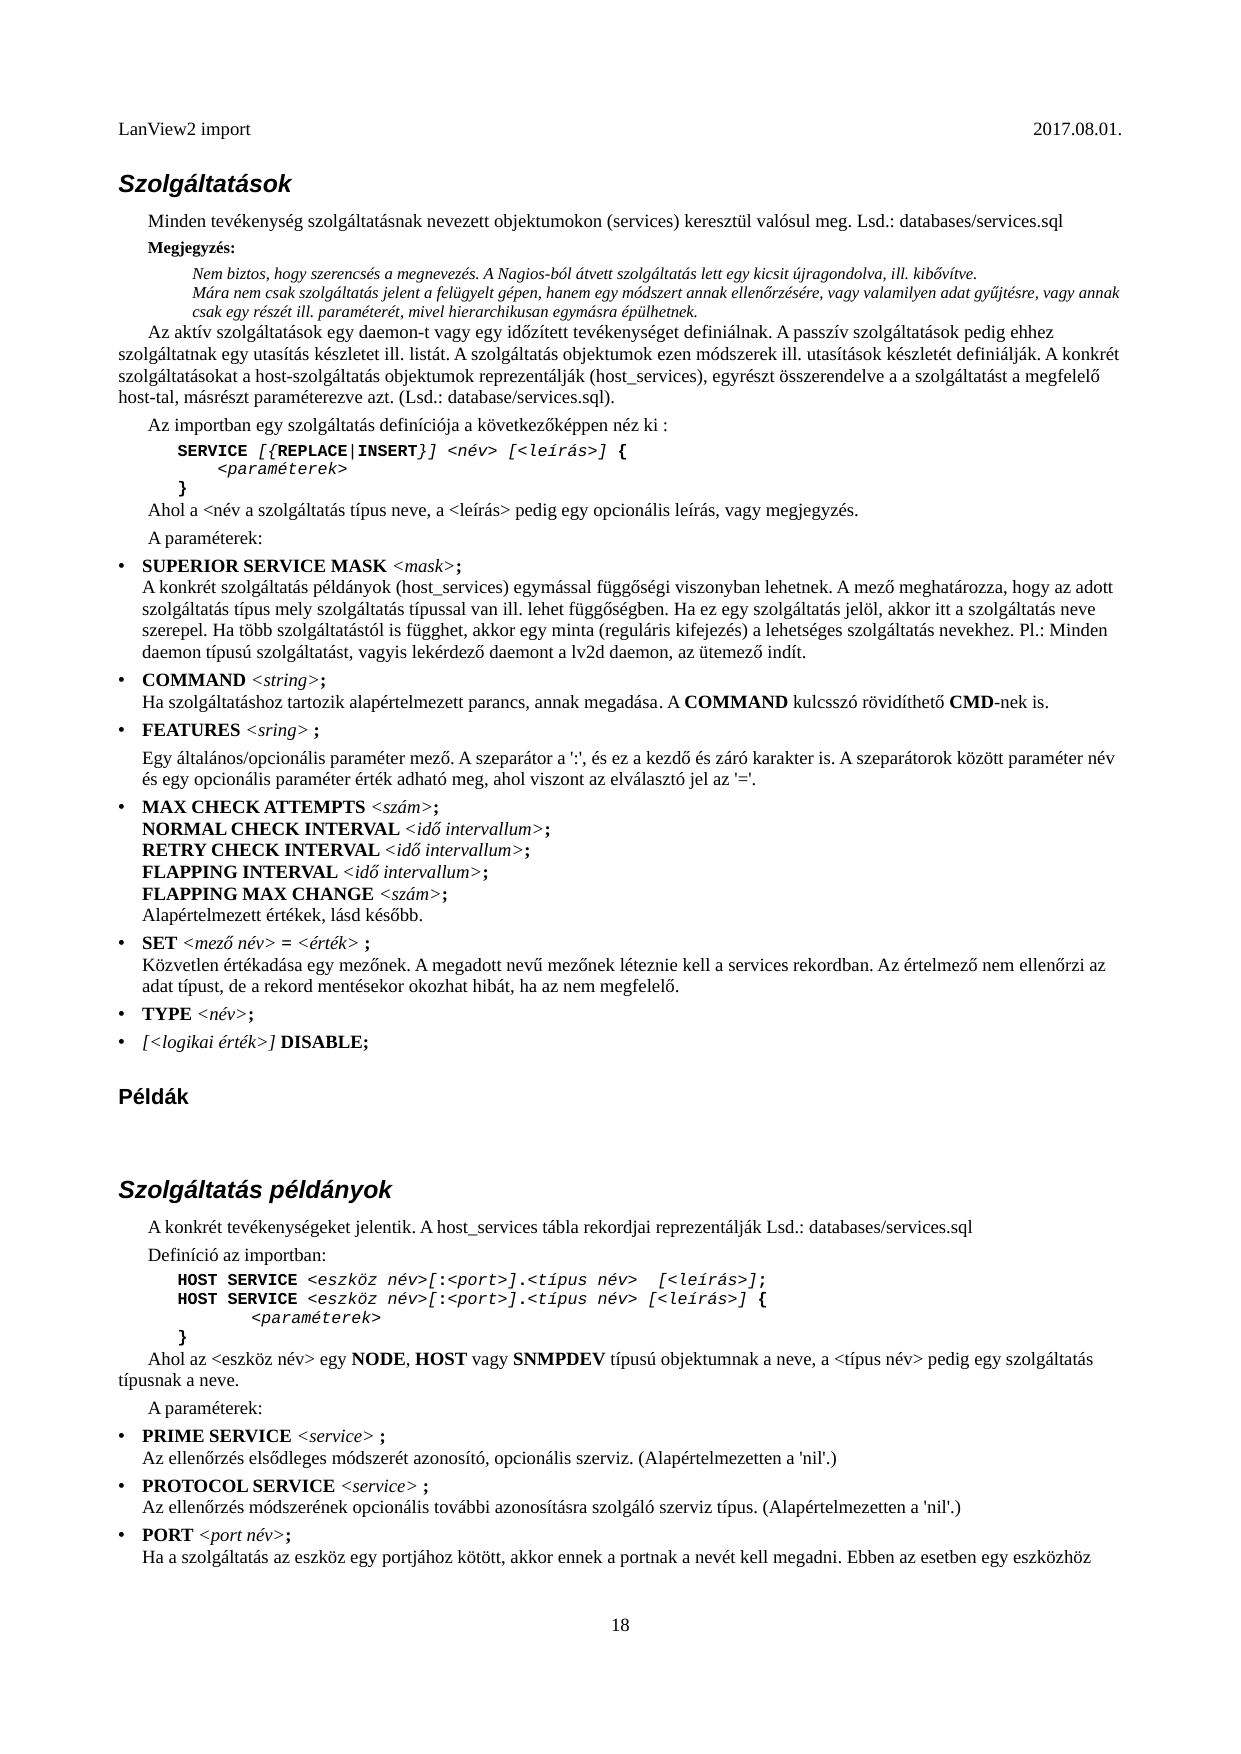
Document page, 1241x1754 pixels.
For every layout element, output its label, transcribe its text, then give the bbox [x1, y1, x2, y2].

list SET <mező név> = <érték> ; Közvetlen értékadása egy mezőnek. A megadott nevű mezőnek léteznie kell a services rekordban. Az értelmező nem ellenőrzi az adat típust, de a rekord mentésekor okozhat hibát, ha az nem megfelelő. [118, 932, 1122, 997]
list [<logikai érték>] DISABLE; [118, 1031, 1122, 1053]
text SERVICE [{REPLACE|INSERT}] <név> [<leírás>] { [177, 442, 1122, 461]
subtitle Szolgáltatások [118, 169, 1122, 198]
text A paraméterek: [118, 527, 1122, 548]
text } [177, 1328, 1122, 1347]
text A konkrét tevékenységeket jelentik. A host_services tábla rekordjai reprezentálják Lsd.: databases/services.sql [118, 1216, 1122, 1237]
text Ahol az <eszköz név> egy NODE, HOST vagy SNMPDEV típusú objektumnak a neve, a <típus név> pedig egy szolgáltatás típusnak a neve. [118, 1347, 1122, 1391]
text Megjegyzés: [118, 238, 1122, 257]
list PRIME SERVICE <service> ; Az ellenőrzés elsődleges módszerét azonosító, opcionális szerviz. (Alapértelmezetten a 'nil'.) [118, 1425, 1122, 1468]
text } [177, 480, 1122, 499]
list PORT <port név>; Ha a szolgáltatás az eszköz egy portjához kötött, akkor ennek a portnak a nevét kell megadni. Ebben az esetben egy eszközhöz [118, 1524, 1122, 1567]
text Nem biztos, hogy szerencsés a megnevezés. A Nagios-ból átvett szolgáltatás lett egy kicsit újragondolva, ill. kibővítve. [192, 264, 1122, 283]
text HOST SERVICE <eszköz név>[:<port>].<típus név> [<leírás>]; [177, 1272, 1122, 1291]
list FEATURES <sring> ; [118, 718, 1122, 740]
list SUPERIOR SERVICE MASK <mask>; A konkrét szolgáltatás példányok (host_services) egymással függőségi viszonyban lehetnek. A mező meghatározza, hogy az adott szolgáltatás típus mely szolgáltatás típussal van ill. lehet függőségben. Ha ez egy szolgáltatás jelöl, akkor itt a szolgáltatás neve szerepel. Ha több szolgáltatástól is függhet, akkor egy minta (reguláris kifejezés) a lehetséges szolgáltatás nevekhez. Pl.: Minden daemon típusú szolgáltatást, vagyis lekérdező daemont a lv2d daemon, az ütemező indít. [118, 555, 1122, 662]
list PROTOCOL SERVICE <service> ; Az ellenőrzés módszerének opcionális további azonosításra szolgáló szerviz típus. (Alapértelmezetten a 'nil'.) [118, 1474, 1122, 1518]
text Minden tevékenység szolgáltatásnak nevezett objektumokon (services) keresztül valósul meg. Lsd.: databases/services.sql [118, 210, 1122, 232]
text A paraméterek: [118, 1397, 1122, 1418]
list COMMAND <string>; Ha szolgáltatáshoz tartozik alapértelmezett parancs, annak megadása. A COMMAND kulcsszó rövidíthető CMD-nek is. [118, 669, 1122, 712]
text Mára nem csak szolgáltatás jelent a felügyelt gépen, hanem egy módszert annak ellenőrzésére, vagy valamilyen adat gyűjtésre, vagy annak csak egy részét ill. paraméterét, mivel hierarchikusan egymásra épülhetnek. [192, 283, 1122, 321]
text HOST SERVICE <eszköz név>[:<port>].<típus név> [<leírás>] { [177, 1291, 1122, 1310]
text Az aktív szolgáltatások egy daemon-t vagy egy időzített tevékenységet definiálnak. A passzív szolgáltatások pedig ehhez szolgáltatnak egy utasítás készletet ill. listát. A szolgáltatás objektumok ezen módszerek ill. utasítások készletét definiálják. A konkrét szolgáltatásokat a host-szolgáltatás objektumok reprezentálják (host_services), egyrészt összerendelve a a szolgáltatást a megfelelő host-tal, másrészt paraméterezve azt. (Lsd.: database/services.sql). [118, 321, 1122, 408]
list MAX CHECK ATTEMPTS <szám>; NORMAL CHECK INTERVAL <idő intervallum>; RETRY CHECK INTERVAL <idő intervallum>; FLAPPING INTERVAL <idő intervallum>; FLAPPING MAX CHANGE <szám>; Alapértelmezett értékek, lásd később. [118, 796, 1122, 926]
text Ahol a <név a szolgáltatás típus neve, a <leírás> pedig egy opcionális leírás, vagy megjegyzés. [118, 499, 1122, 520]
subtitle Szolgáltatás példányok [118, 1175, 1122, 1203]
list Egy általános/opcionális paraméter mező. A szeparátor a ':', és ez a kezdő és záró karakter is. A szeparátorok között paraméter név és egy opcionális paraméter érték adható meg, ahol viszont az elválasztó jel az '='. [118, 747, 1122, 790]
list TYPE <név>; [118, 1003, 1122, 1025]
text Definíció az importban: [118, 1244, 1122, 1266]
text <paraméterek> [177, 1310, 1122, 1328]
subtitle Példák [118, 1084, 1122, 1109]
text <paraméterek> [177, 461, 1122, 480]
text Az importban egy szolgáltatás definíciója a következőképpen néz ki : [118, 414, 1122, 436]
